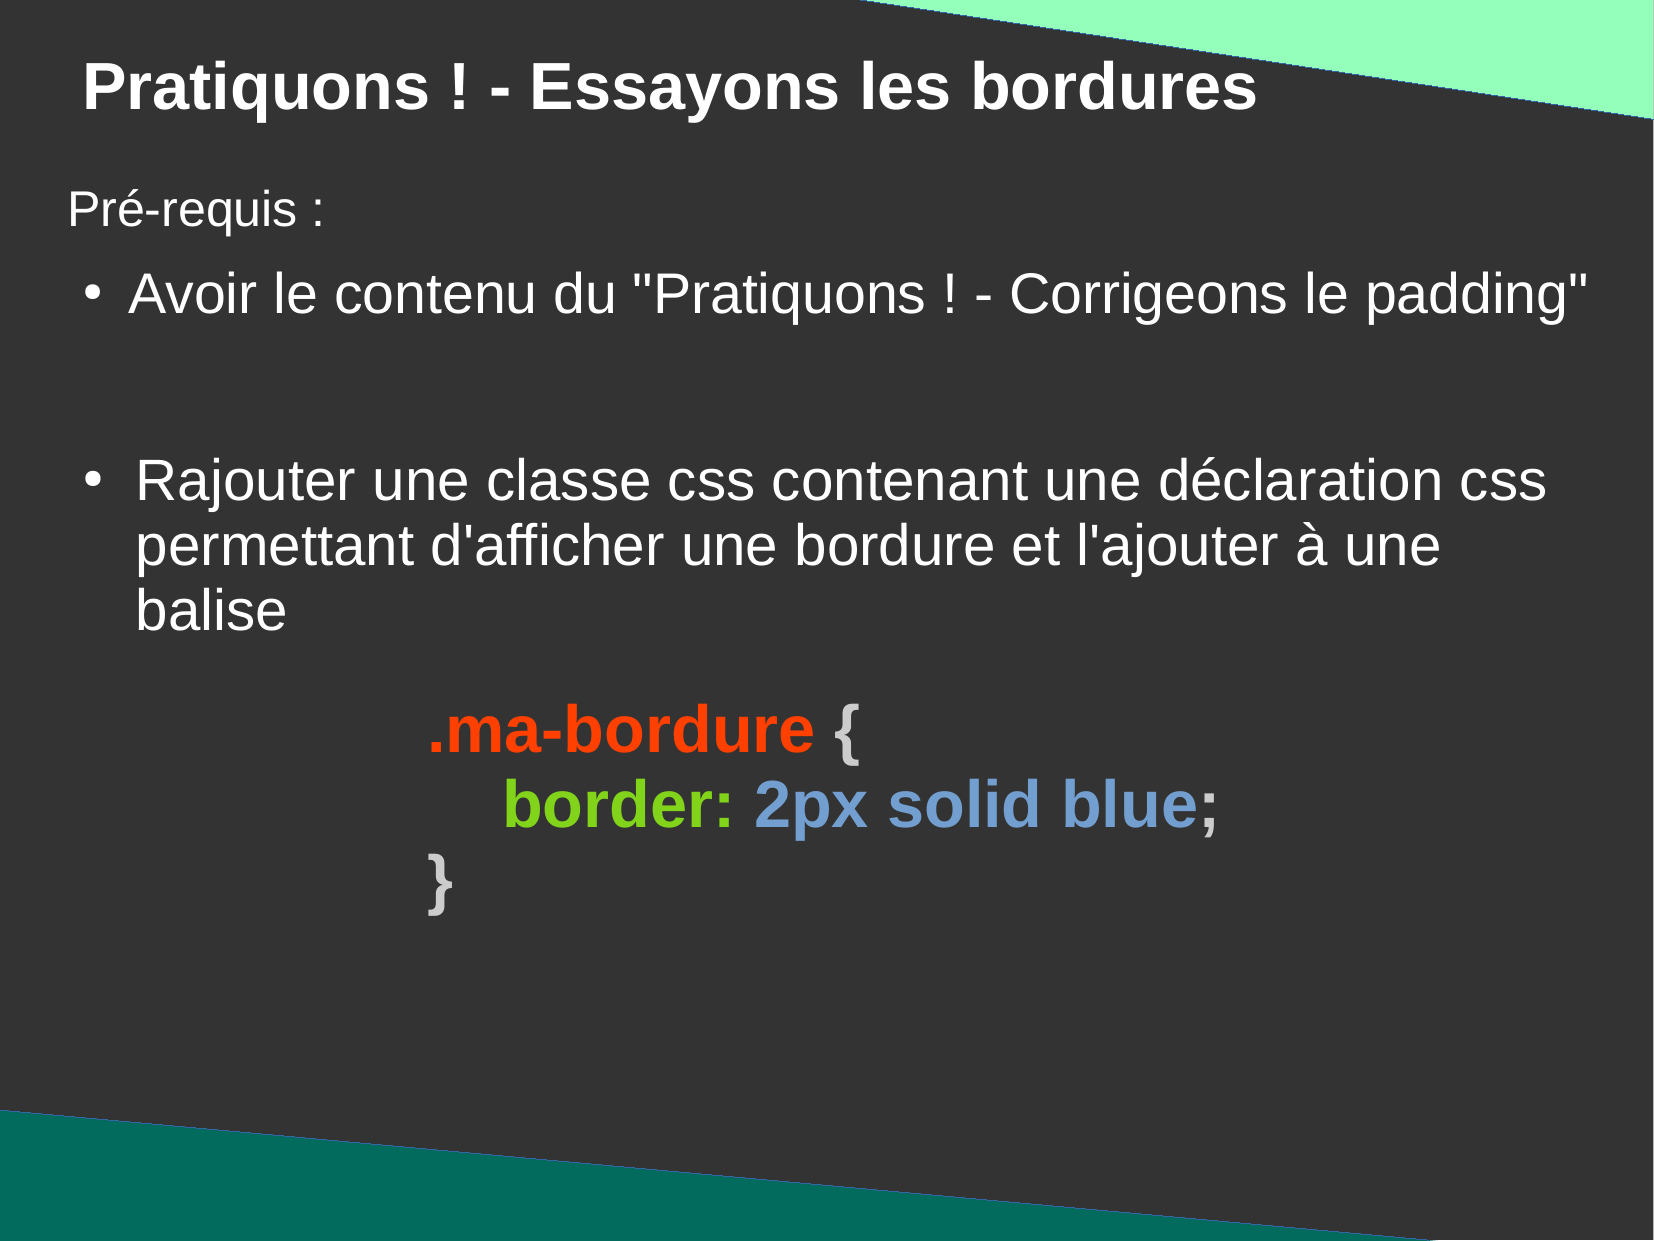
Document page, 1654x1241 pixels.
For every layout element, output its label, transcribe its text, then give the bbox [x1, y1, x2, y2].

list Rajouter une classe css contenant une déclaration css permettant d'afficher une bordure et l'ajouter à une balise [64, 447, 1589, 674]
text_box .ma-bordure { border: 2px solid blue; } [412, 685, 1242, 934]
text_box [860, 0, 1654, 120]
title Pratiquons ! - Essayons les bordures [82, 49, 1571, 152]
list Pré-requis : Avoir le contenu du "Pratiquons ! - Corrigeons le padding" [67, 180, 1607, 390]
